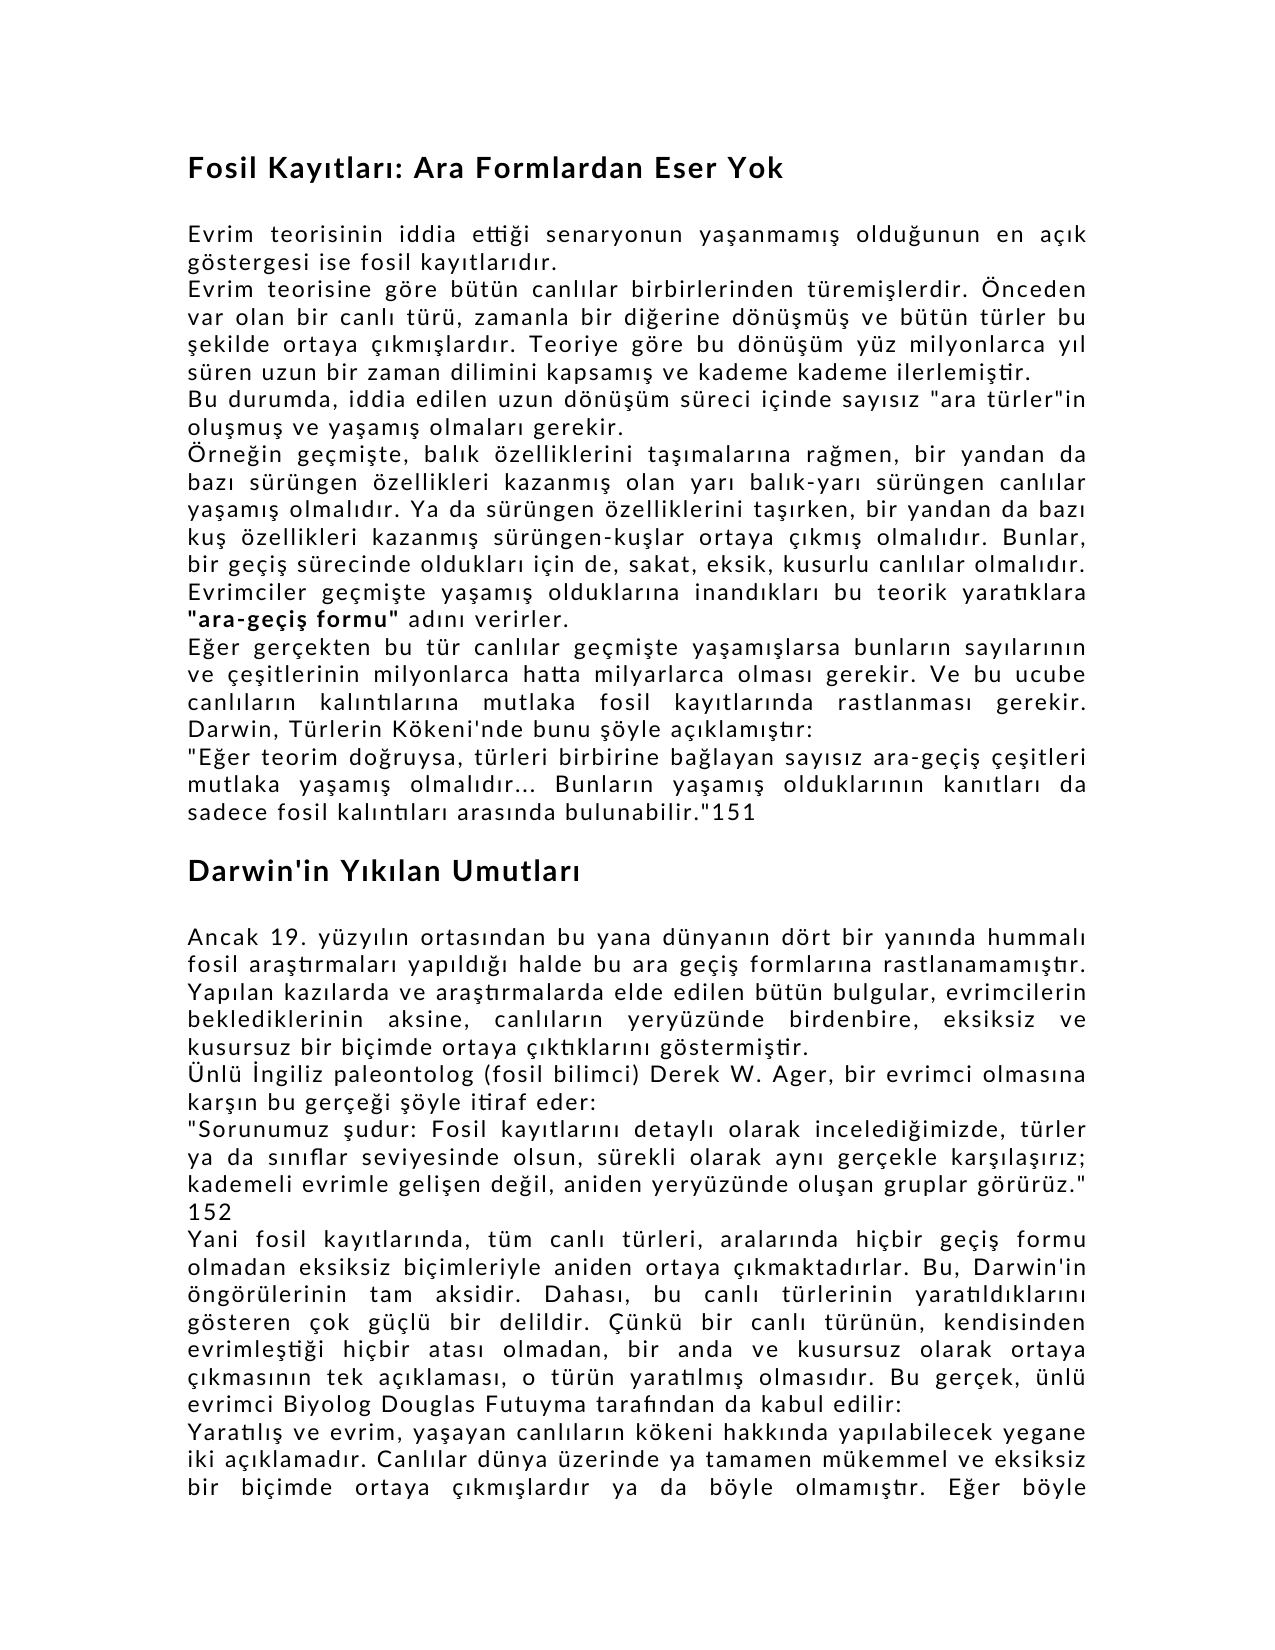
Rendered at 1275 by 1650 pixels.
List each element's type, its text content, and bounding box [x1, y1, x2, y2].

text Evrim teorisinin iddia ettiği senaryonun yaşanmamış olduğunun en açık göstergesi ise fosil kayıtlarıdır. [187, 220, 1087, 275]
text Eğer gerçekten bu tür canlılar geçmişte yaşamışlarsa bunların sayılarının ve çeşitlerinin milyonlarca hatta milyarlarca olması gerekir. Ve bu ucube canlıların kalıntılarına mutlaka fosil kayıtlarında rastlanması gerekir. Darwin, Türlerin Kökeni'nde bunu şöyle açıklamıştır: [187, 632, 1087, 742]
text "Eğer teorim doğruysa, türleri birbirine bağlayan sayısız ara-geçiş çeşitleri mutlaka yaşamış olmalıdır... Bunların yaşamış olduklarının kanıtları da sadece fosil kalıntıları arasında bulunabilir."151 [187, 742, 1087, 825]
text Ünlü İngiliz paleontolog (fosil bilimci) Derek W. Ager, bir evrimci olmasına karşın bu gerçeği şöyle itiraf eder: [187, 1060, 1087, 1115]
text "Sorunumuz şudur: Fosil kayıtlarını detaylı olarak incelediğimizde, türler ya da sınıflar seviyesinde olsun, sürekli olarak aynı gerçekle karşılaşırız; kademeli evrimle gelişen değil, aniden yeryüzünde oluşan gruplar görürüz." 152 [187, 1115, 1087, 1225]
text Darwin'in Yıkılan Umutları [187, 852, 1087, 887]
text Yani fosil kayıtlarında, tüm canlı türleri, aralarında hiçbir geçiş formu olmadan eksiksiz biçimleriyle aniden ortaya çıkmaktadırlar. Bu, Darwin'in öngörülerinin tam aksidir. Dahası, bu canlı türlerinin yaratıldıklarını gösteren çok güçlü bir delildir. Çünkü bir canlı türünün, kendisinden evrimleştiği hiçbir atası olmadan, bir anda ve kusursuz olarak ortaya çıkmasının tek açıklaması, o türün yaratılmış olmasıdır. Bu gerçek, ünlü evrimci Biyolog Douglas Futuyma tarafından da kabul edilir: [187, 1225, 1087, 1417]
text Örneğin geçmişte, balık özelliklerini taşımalarına rağmen, bir yandan da bazı sürüngen özellikleri kazanmış olan yarı balık-yarı sürüngen canlılar yaşamış olmalıdır. Ya da sürüngen özelliklerini taşırken, bir yandan da bazı kuş özellikleri kazanmış sürüngen-kuşlar ortaya çıkmış olmalıdır. Bunlar, bir geçiş sürecinde oldukları için de, sakat, eksik, kusurlu canlılar olmalıdır. Evrimciler geçmişte yaşamış olduklarına inandıkları bu teorik yaratıklara "ara-geçiş formu" adını verirler. [187, 440, 1087, 632]
text Evrim teorisine göre bütün canlılar birbirlerinden türemişlerdir. Önceden var olan bir canlı türü, zamanla bir diğerine dönüşmüş ve bütün türler bu şekilde ortaya çıkmışlardır. Teoriye göre bu dönüşüm yüz milyonlarca yıl süren uzun bir zaman dilimini kapsamış ve kademe kademe ilerlemiştir. [187, 275, 1087, 385]
text Ancak 19. yüzyılın ortasından bu yana dünyanın dört bir yanında hummalı fosil araştırmaları yapıldığı halde bu ara geçiş formlarına rastlanamamıştır. Yapılan kazılarda ve araştırmalarda elde edilen bütün bulgular, evrimcilerin beklediklerinin aksine, canlıların yeryüzünde birdenbire, eksiksiz ve kusursuz bir biçimde ortaya çıktıklarını göstermiştir. [187, 922, 1087, 1060]
text Bu durumda, iddia edilen uzun dönüşüm süreci içinde sayısız "ara türler"in oluşmuş ve yaşamış olmaları gerekir. [187, 385, 1087, 440]
text Yaratılış ve evrim, yaşayan canlıların kökeni hakkında yapılabilecek yegane iki açıklamadır. Canlılar dünya üzerinde ya tamamen mükemmel ve eksiksiz bir biçimde ortaya çıkmışlardır ya da böyle olmamıştır. Eğer böyle [187, 1417, 1087, 1500]
text Fosil Kayıtları: Ara Formlardan Eser Yok [187, 150, 1087, 185]
